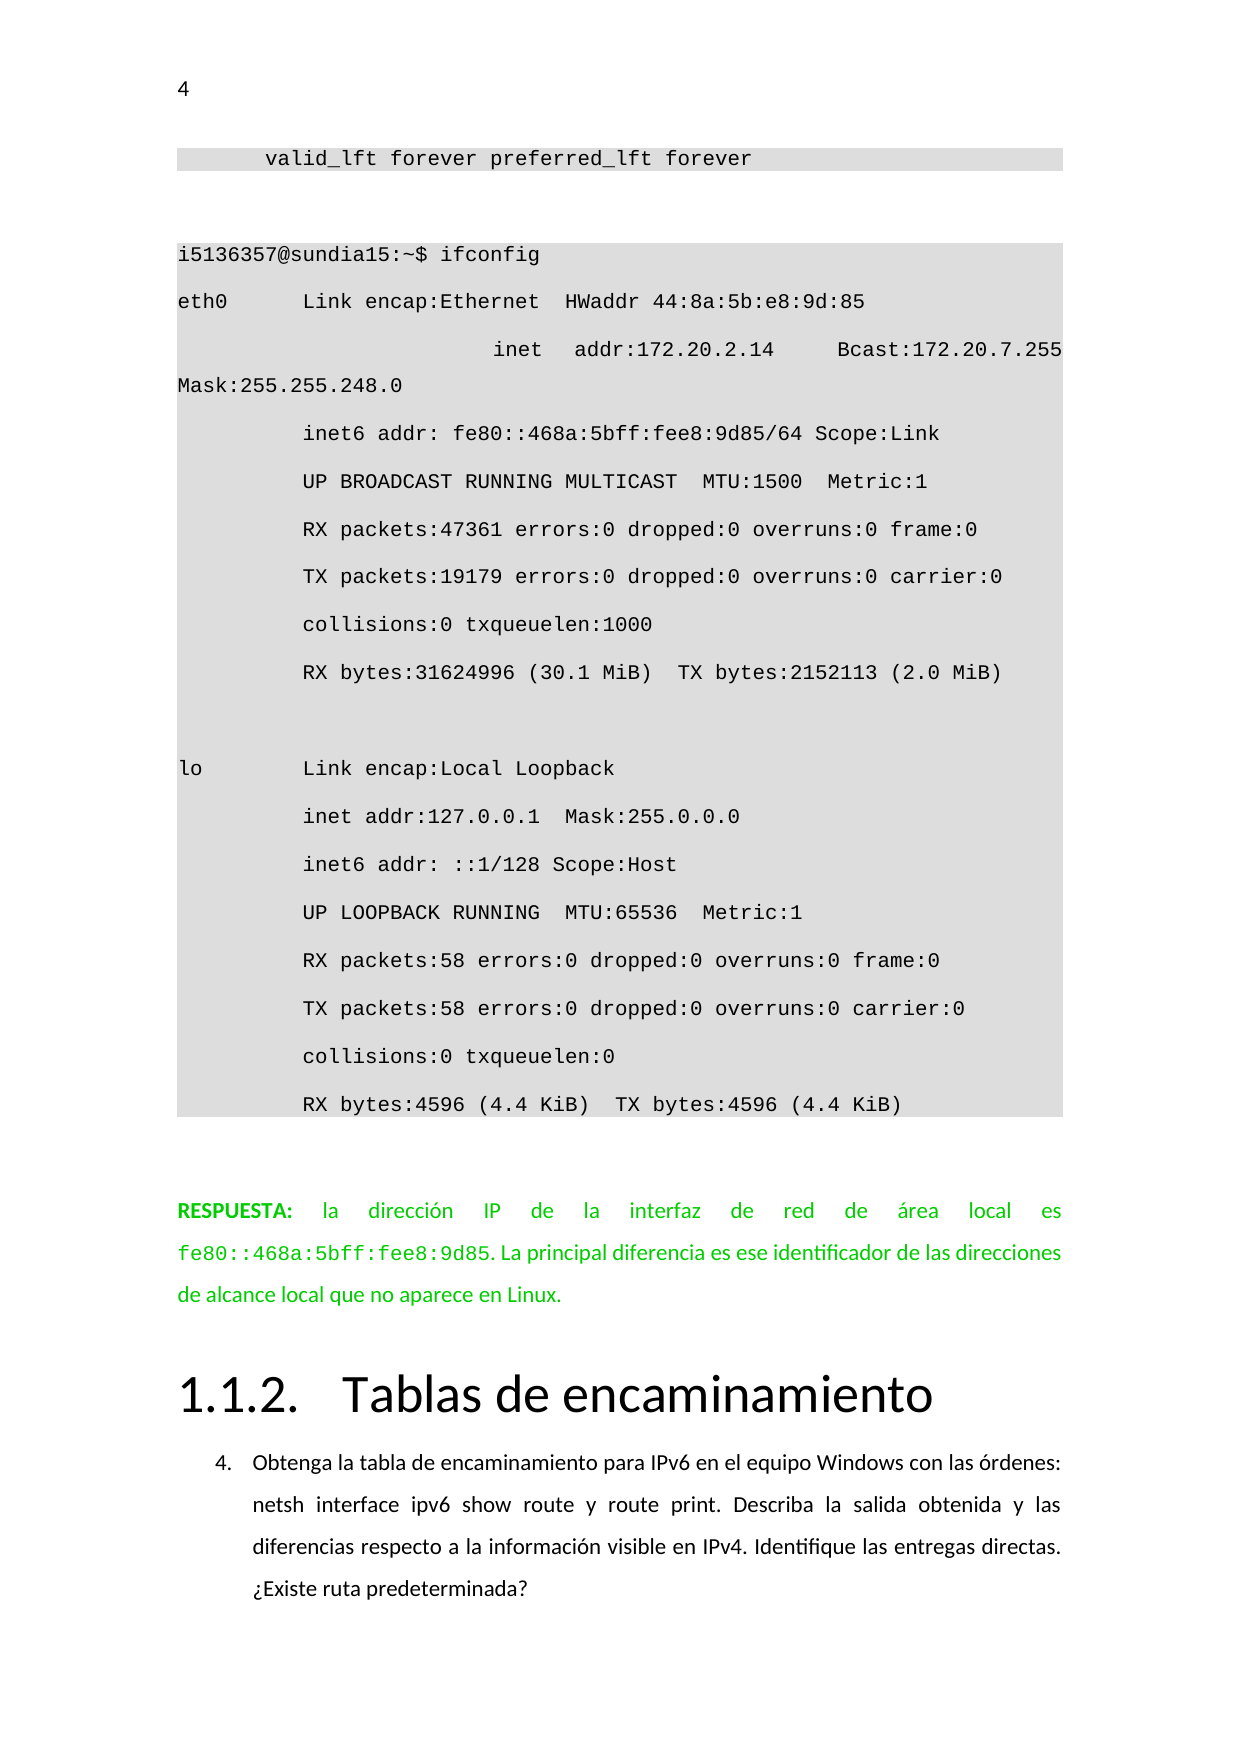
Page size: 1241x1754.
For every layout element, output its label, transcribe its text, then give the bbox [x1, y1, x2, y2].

text RESPUESTA: la dirección IP de la interfaz de red de área local es fe80::468a:5bff:fee8:9d85. La principal diferencia es ese identificador de las direcciones de alcance local que no aparece en Linux. [177, 1196, 1063, 1308]
text UP BROADCAST RUNNING MULTICAST MTU:1500 Metric:1 [177, 471, 1063, 494]
text collisions:0 txqueuelen:0 [177, 1046, 1063, 1069]
text RX packets:47361 errors:0 dropped:0 overruns:0 frame:0 [177, 518, 1063, 542]
text RX bytes:31624996 (30.1 MiB) TX bytes:2152113 (2.0 MiB) [177, 662, 1063, 686]
text RX packets:58 errors:0 dropped:0 overruns:0 frame:0 [177, 950, 1063, 973]
text TX packets:19179 errors:0 dropped:0 overruns:0 carrier:0 [177, 566, 1063, 590]
text inet6 addr: ::1/128 Scope:Host [177, 854, 1063, 878]
subtitle Tablas de encaminamiento [177, 1360, 1063, 1426]
text RX bytes:4596 (4.4 KiB) TX bytes:4596 (4.4 KiB) [177, 1093, 1063, 1117]
text valid_lft forever preferred_lft forever [177, 148, 1063, 171]
text collisions:0 txqueuelen:1000 [177, 614, 1063, 638]
text TX packets:58 errors:0 dropped:0 overruns:0 carrier:0 [177, 998, 1063, 1021]
text inet addr:127.0.0.1 Mask:255.0.0.0 [177, 806, 1063, 830]
text eth0 Link encap:Ethernet HWaddr 44:8a:5b:e8:9d:85 [177, 291, 1063, 315]
list Obtenga la tabla de encaminamiento para IPv6 en el equipo Windows con las órdenes: netsh interface ipv6 show route y route print. Describa la salida obtenida y las diferencias respecto a la información visible en IPv4. Identifique las entregas directas. ¿Existe ruta predeterminada? [215, 1448, 1063, 1602]
text inet addr:172.20.2.14 Bcast:172.20.7.255 Mask:255.255.248.0 [177, 339, 1063, 398]
text lo Link encap:Local Loopback [177, 758, 1063, 782]
text UP LOOPBACK RUNNING MTU:65536 Metric:1 [177, 902, 1063, 926]
text i5136357@sundia15:~$ ifconfig [177, 243, 1063, 267]
text inet6 addr: fe80::468a:5bff:fee8:9d85/64 Scope:Link [177, 423, 1063, 446]
